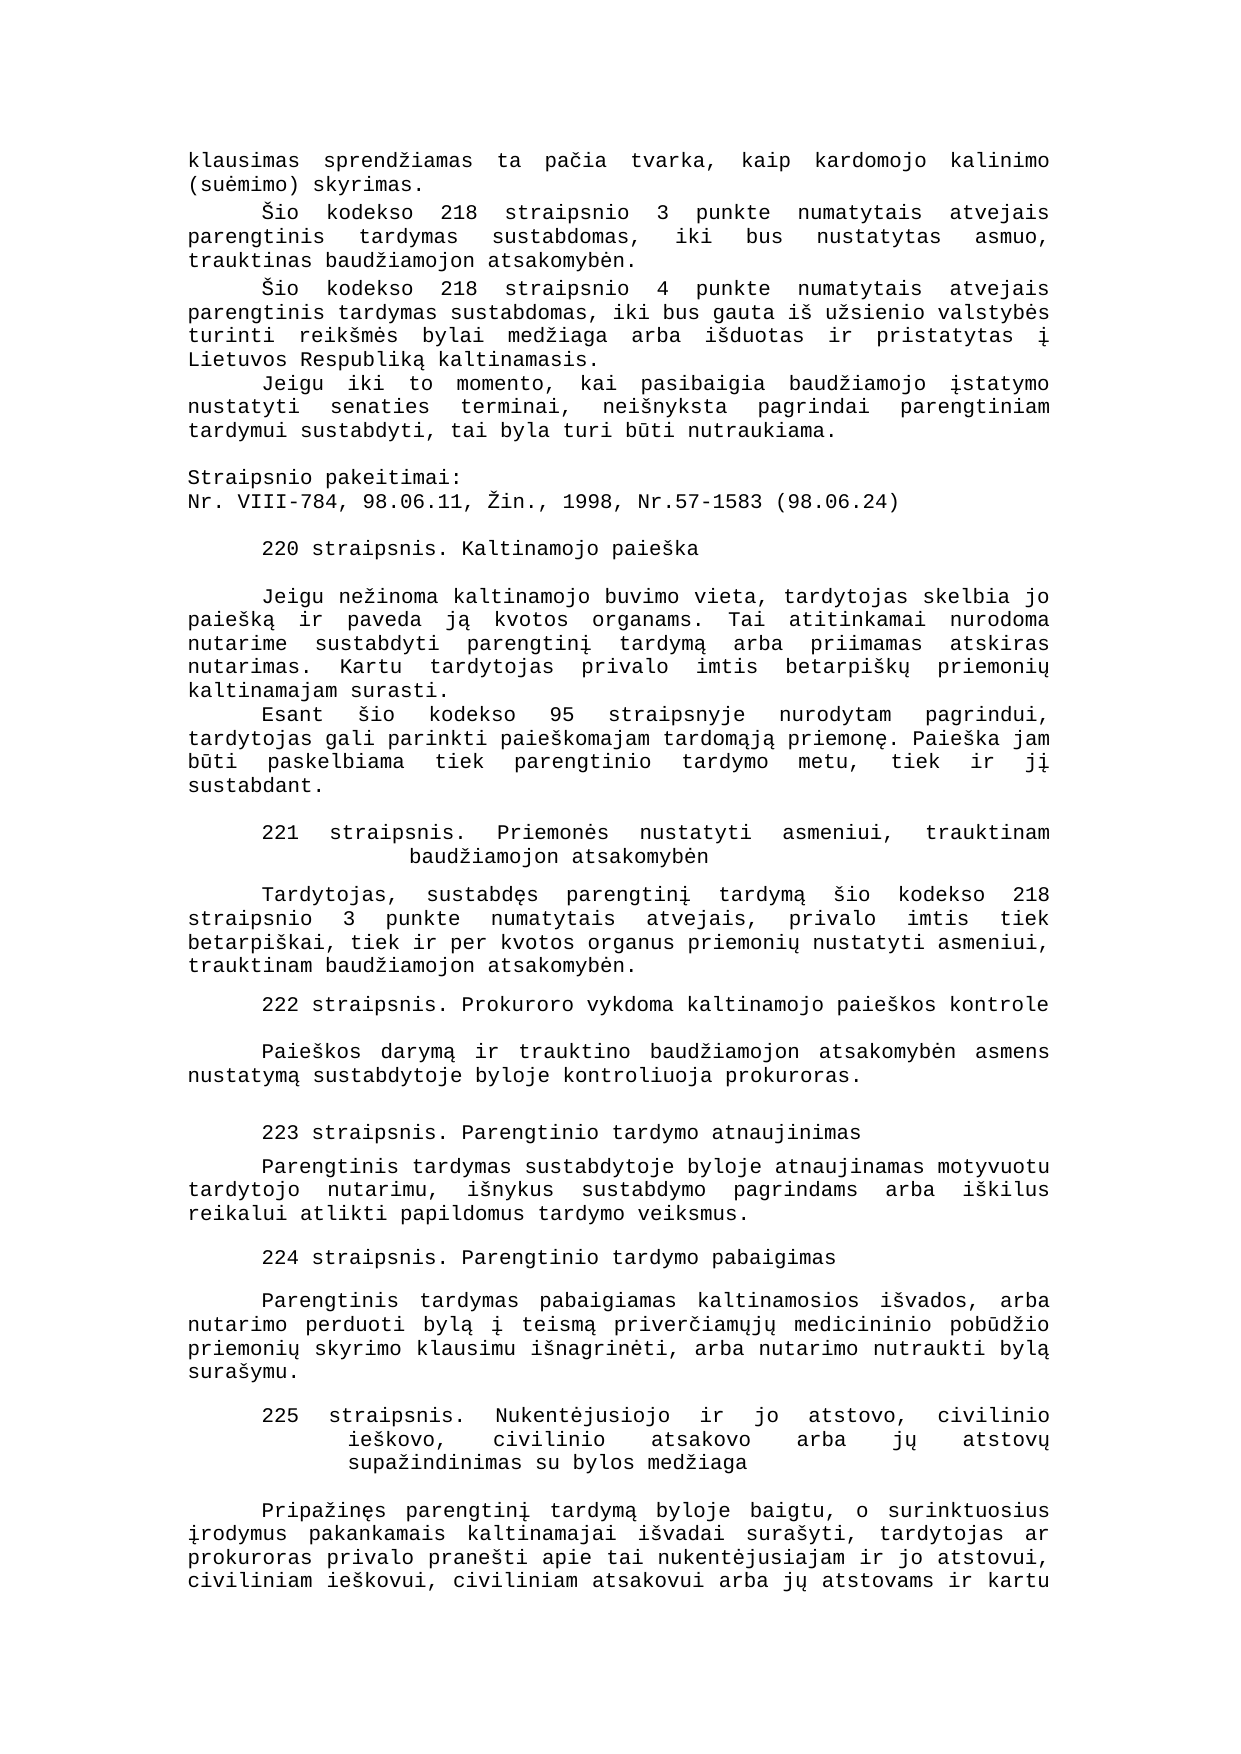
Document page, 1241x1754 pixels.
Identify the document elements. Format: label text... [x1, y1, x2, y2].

text 224 straipsnis. Parengtinio tardymo pabaigimas [187, 1247, 1050, 1270]
text Parengtinis tardymas pabaigiamas kaltinamosios išvados, arba nutarimo perduoti bylą į teismą priverčiamųjų medicininio pobūdžio priemonių skyrimo klausimu išnagrinėti, arba nutarimo nutraukti bylą surašymu. [187, 1290, 1050, 1385]
text Tardytojas, sustabdęs parengtinį tardymą šio kodekso 218 straipsnio 3 punkte numatytais atvejais, privalo imtis tiek betarpiškai, tiek ir per kvotos organus priemonių nustatyti asmeniui, trauktinam baudžiamojon atsakomybėn. [187, 884, 1050, 979]
text Paieškos darymą ir trauktino baudžiamojon atsakomybėn asmens nustatymą sustabdytoje byloje kontroliuoja prokuroras. [187, 1041, 1050, 1088]
text 221 straipsnis. Priemonės nustatyti asmeniui, trauktinam baudžiamojon atsakomybėn [261, 822, 1050, 869]
text Pripažinęs parengtinį tardymą byloje baigtu, o surinktuosius įrodymus pakankamais kaltinamajai išvadai surašyti, tardytojas ar prokuroras privalo pranešti apie tai nukentėjusiajam ir jo atstovui, civiliniam ieškovui, civiliniam atsakovui arba jų atstovams ir kartu [187, 1499, 1050, 1594]
text Šio kodekso 218 straipsnio 3 punkte numatytais atvejais parengtinis tardymas sustabdomas, iki bus nustatytas asmuo, trauktinas baudžiamojon atsakomybėn. [187, 202, 1050, 273]
text Esant šio kodekso 95 straipsnyje nurodytam pagrindui, tardytojas gali parinkti paieškomajam tardomąją priemonę. Paieška jam būti paskelbiama tiek parengtinio tardymo metu, tiek ir jį sustabdant. [187, 704, 1050, 798]
text klausimas sprendžiamas ta pačia tvarka, kaip kardomojo kalinimo (suėmimo) skyrimas. [187, 150, 1050, 197]
text Šio kodekso 218 straipsnio 4 punkte numatytais atvejais parengtinis tardymas sustabdomas, iki bus gauta iš užsienio valstybės turinti reikšmės bylai medžiaga arba išduotas ir pristatytas į Lietuvos Respubliką kaltinamasis. [187, 278, 1050, 373]
text Jeigu nežinoma kaltinamojo buvimo vieta, tardytojas skelbia jo paiešką ir paveda ją kvotos organams. Tai atitinkamai nurodoma nutarime sustabdyti parengtinį tardymą arba priimamas atskiras nutarimas. Kartu tardytojas privalo imtis betarpiškų priemonių kaltinamajam surasti. [187, 586, 1050, 704]
text Parengtinis tardymas sustabdytoje byloje atnaujinamas motyvuotu tardytojo nutarimu, išnykus sustabdymo pagrindams arba iškilus reikalui atlikti papildomus tardymo veiksmus. [187, 1156, 1050, 1227]
text Jeigu iki to momento, kai pasibaigia baudžiamojo įstatymo nustatyti senaties terminai, neišnyksta pagrindai parengtiniam tardymui sustabdyti, tai byla turi būti nutraukiama. [187, 373, 1050, 444]
text 225 straipsnis. Nukentėjusiojo ir jo atstovo, civilinio ieškovo, civilinio atsakovo arba jų atstovų supažindinimas su bylos medžiaga [261, 1405, 1050, 1476]
text 222 straipsnis. Prokuroro vykdoma kaltinamojo paieškos kontrole [187, 994, 1050, 1018]
text 220 straipsnis. Kaltinamojo paieška [187, 538, 1050, 562]
text Straipsnio pakeitimai: [187, 467, 1050, 491]
text Nr. VIII-784, 98.06.11, Žin., 1998, Nr.57-1583 (98.06.24) [187, 491, 1050, 515]
text 223 straipsnis. Parengtinio tardymo atnaujinimas [187, 1122, 1050, 1146]
